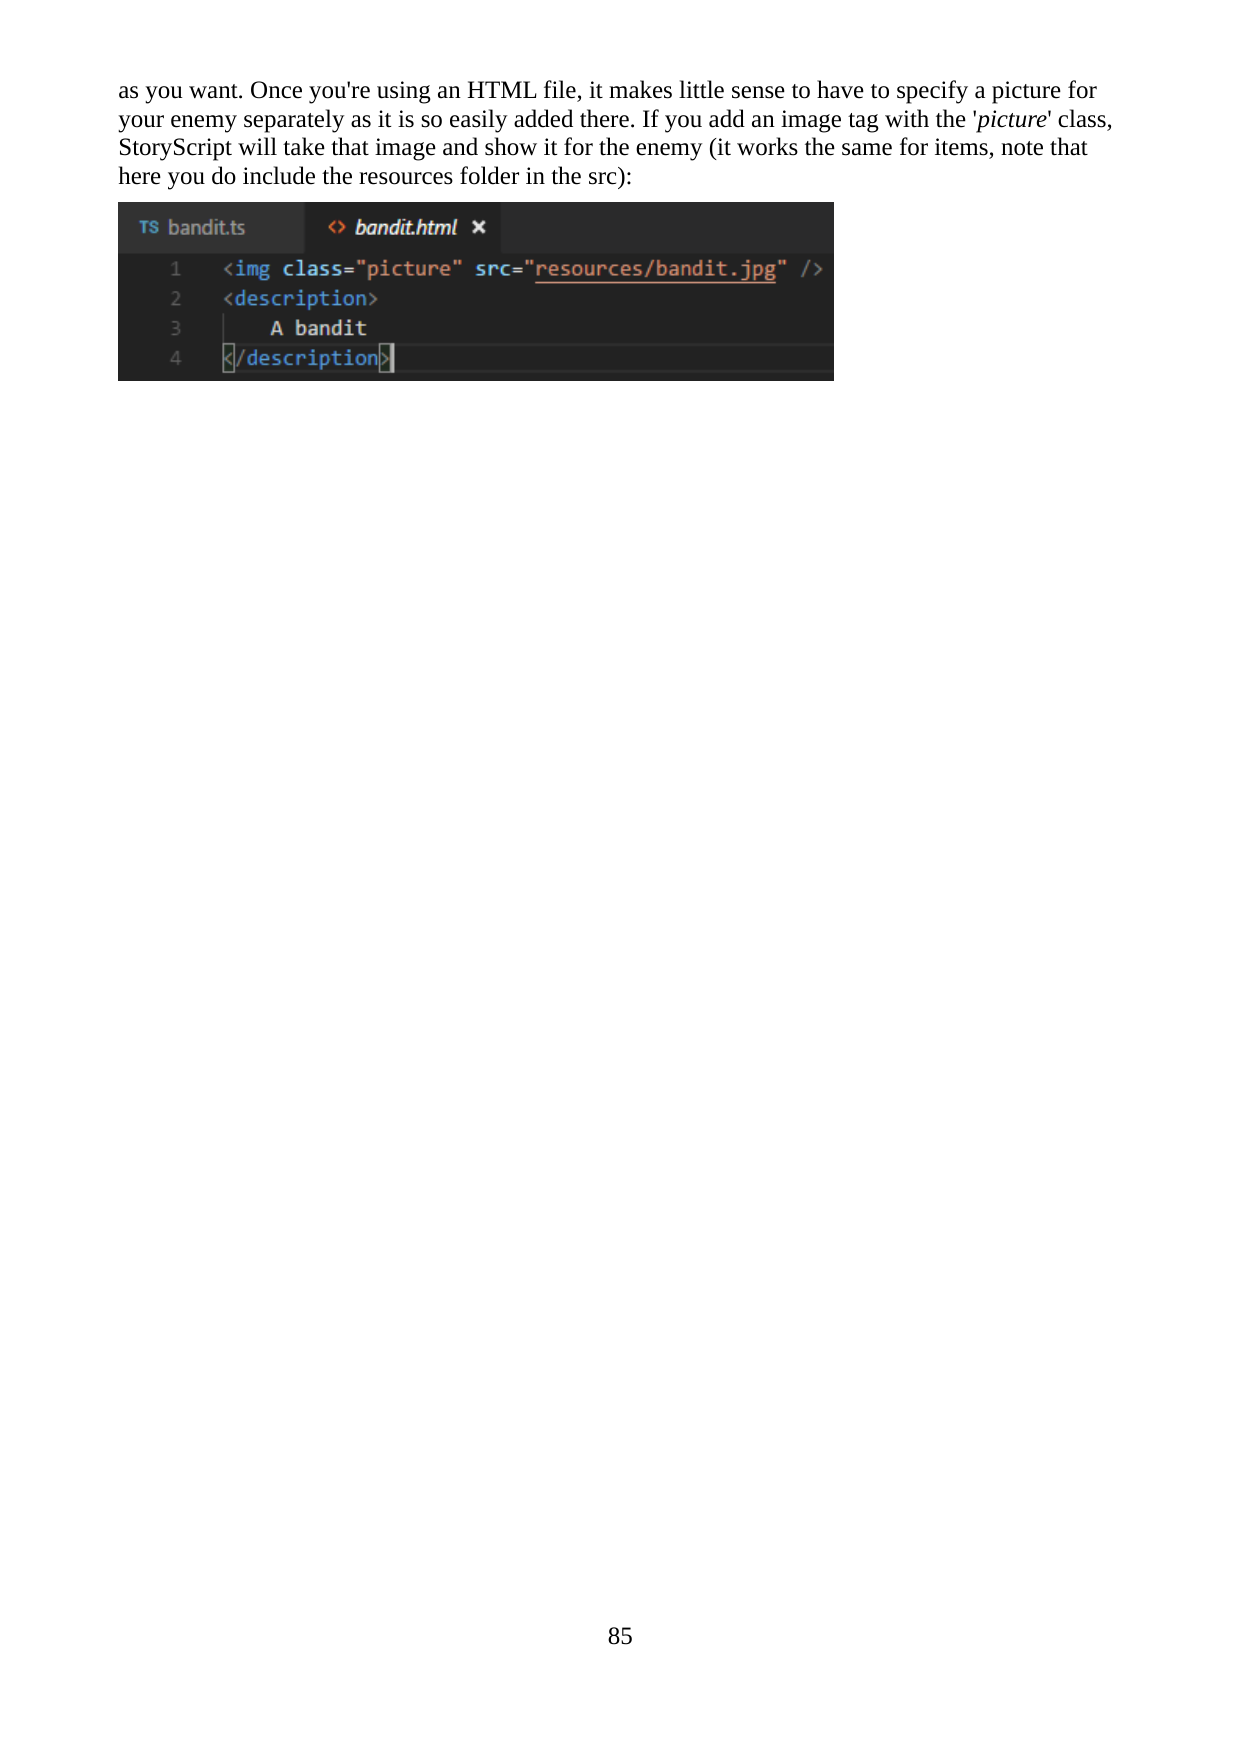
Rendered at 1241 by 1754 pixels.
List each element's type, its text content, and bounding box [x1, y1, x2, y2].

text as you want. Once you're using an HTML file, it makes little sense to have to specify a picture for your enemy separately as it is so easily added there. If you add an image tag with the 'picture' class, StoryScript will take that image and show it for the enemy (it works the same for items, note that here you do include the resources folder in the src): [118, 75, 1122, 190]
